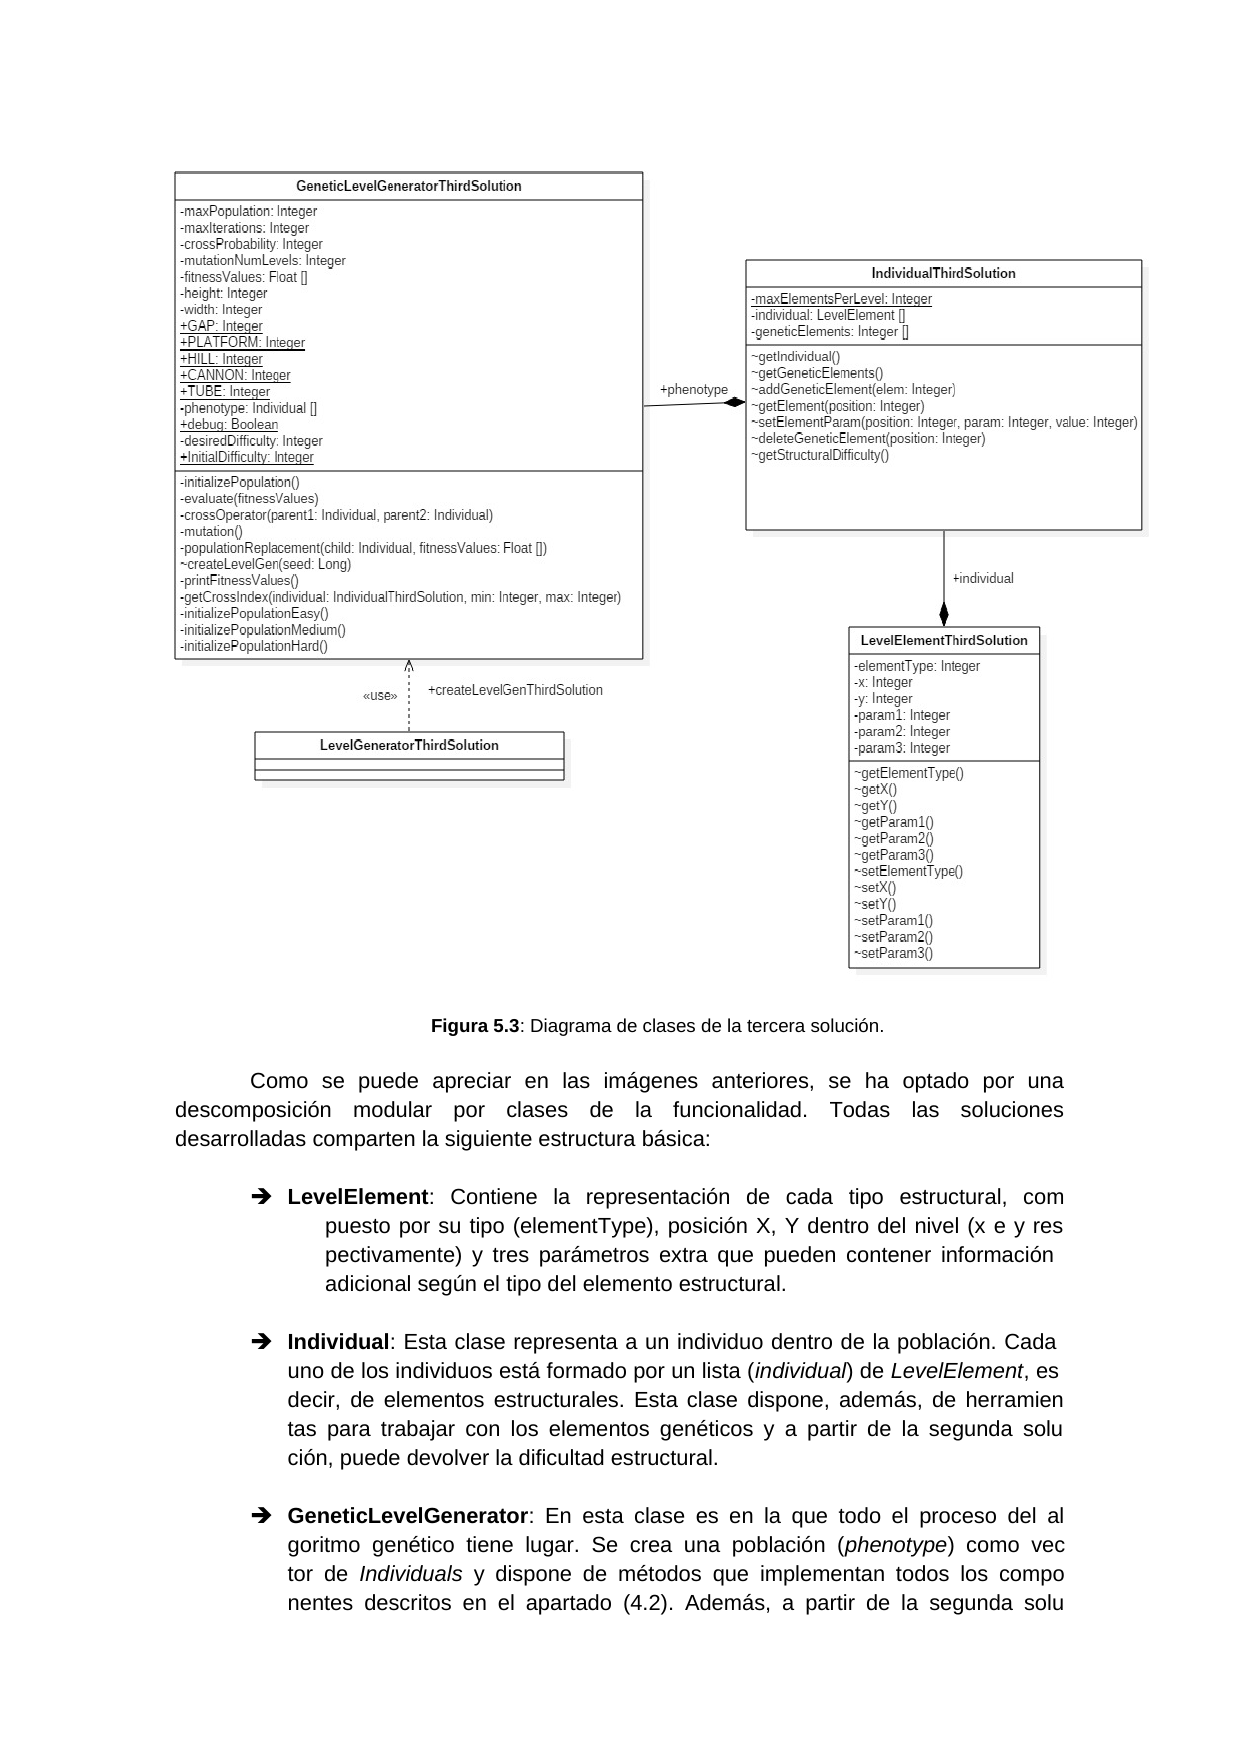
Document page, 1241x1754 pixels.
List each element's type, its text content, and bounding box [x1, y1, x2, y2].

list GeneticLevelGenerator: En esta clase es en la que todo el proceso del al goritmo genético tiene lugar. Se crea una población (phenotype) como vec tor de Individuals y dispone de métodos que implementan todos los compo nentes descritos en el apartado (4.2). Además, a partir de la segunda solu [250, 1502, 1065, 1614]
picture [165, 162, 1179, 1012]
list LevelElement: Contiene la representación de cada tipo estructural, com puesto por su tipo (elementType), posición X, Y dentro del nivel (x e y res pectivamente) y tres parámetros extra que pueden contener información adicional según el tipo del elemento estructural. [250, 1184, 1065, 1296]
text Como se puede apreciar en las imágenes anteriores, se ha optado por una descomposición modular por clases de la funcionalidad. Todas las soluciones desarrolladas comparten la siguiente estructura básica: [175, 1068, 1065, 1151]
text Figura 5.3: Diagrama de clases de la tercera solución. [250, 1012, 1065, 1036]
list Individual: Esta clase representa a un individuo dentro de la población. Cada uno de los individuos está formado por un lista (individual) de LevelElement, es decir, de elementos estructurales. Esta clase dispone, además, de herramien tas para trabajar con los elementos genéticos y a partir de la segunda solu ción, puede devolver la dificultad estructural. [250, 1329, 1065, 1470]
